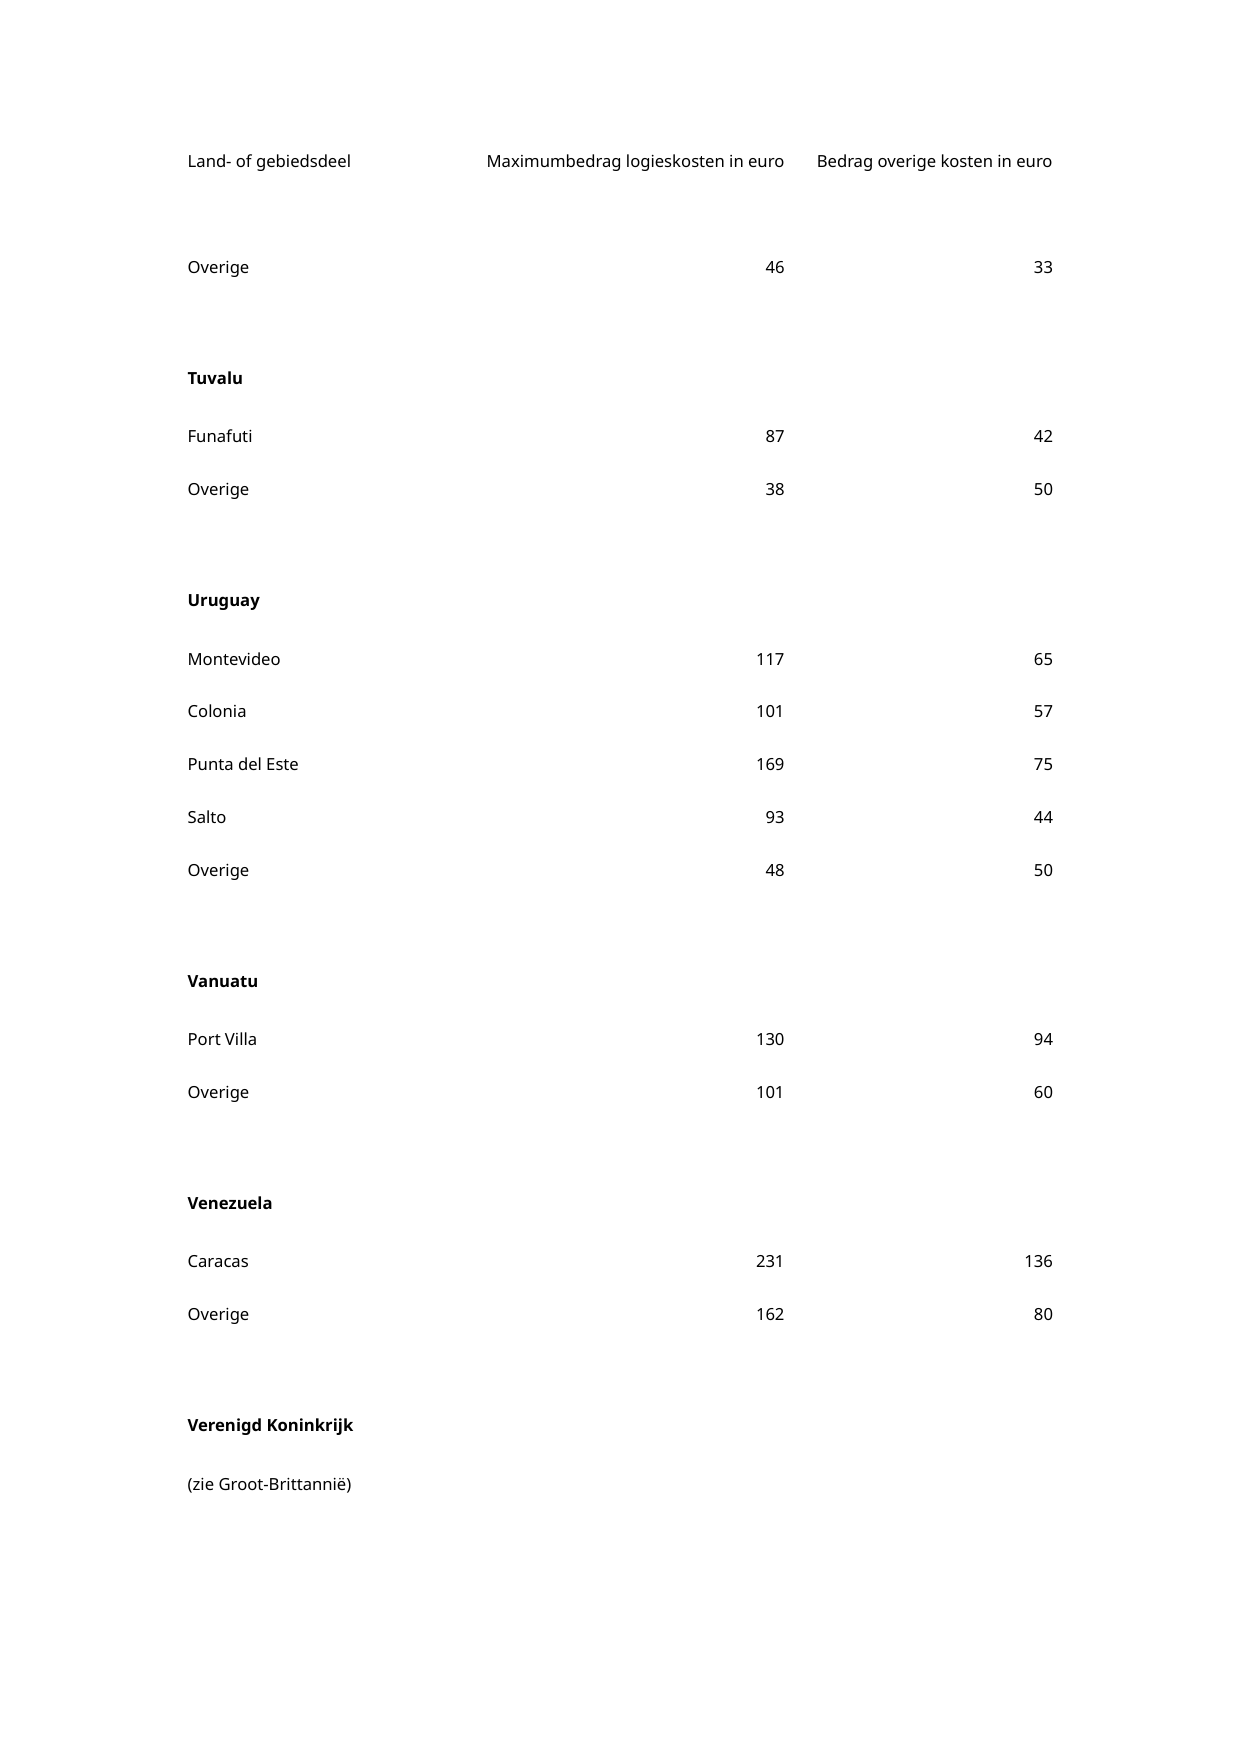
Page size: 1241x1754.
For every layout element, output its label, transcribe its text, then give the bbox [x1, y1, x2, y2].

table_cell 162 [464, 1303, 784, 1355]
table_cell [784, 1531, 1053, 1589]
table_cell Venezuela [188, 1192, 464, 1250]
table_cell 57 [784, 700, 1053, 753]
table_cell [464, 367, 784, 425]
table_cell Port Villa [188, 1028, 464, 1080]
table_cell [188, 1355, 464, 1414]
table_cell [464, 1472, 784, 1531]
table_cell [784, 367, 1053, 425]
table_cell 117 [464, 647, 784, 700]
table_cell 65 [784, 647, 1053, 700]
table_cell 101 [464, 700, 784, 753]
table_cell [464, 589, 784, 647]
table_cell 136 [784, 1250, 1053, 1303]
table_cell [464, 1133, 784, 1192]
table_cell 93 [464, 805, 784, 858]
table_cell Overige [188, 1080, 464, 1133]
table_cell 42 [784, 425, 1053, 478]
table_cell [784, 969, 1053, 1028]
table_cell Vanuatu [188, 969, 464, 1028]
table_cell Overige [188, 1303, 464, 1355]
table_cell 46 [464, 255, 784, 308]
table_cell 48 [464, 858, 784, 911]
table_cell 169 [464, 753, 784, 805]
table_cell 130 [464, 1028, 784, 1080]
table_cell [464, 1531, 784, 1589]
table_cell [464, 1414, 784, 1472]
table_cell [464, 911, 784, 969]
table_cell (zie Groot-Brittannië) [188, 1472, 464, 1531]
table_cell [188, 530, 464, 589]
table_header Land- of gebiedsdeel [188, 150, 464, 203]
table_cell Overige [188, 478, 464, 530]
table_cell [784, 1355, 1053, 1414]
table_cell Overige [188, 858, 464, 911]
table_cell 50 [784, 858, 1053, 911]
table_cell [188, 203, 464, 255]
table_cell [784, 911, 1053, 969]
table_cell 80 [784, 1303, 1053, 1355]
table_header Maximumbedrag logieskosten in euro [464, 150, 784, 203]
table_cell [464, 203, 784, 255]
table_cell Verenigd Koninkrijk [188, 1414, 464, 1472]
table_cell [464, 1355, 784, 1414]
table_cell 50 [784, 478, 1053, 530]
table_cell Salto [188, 805, 464, 858]
table_cell [188, 1133, 464, 1192]
table_cell [464, 530, 784, 589]
table_cell [464, 308, 784, 367]
table_cell [188, 308, 464, 367]
table_cell [784, 1414, 1053, 1472]
table_cell [784, 1472, 1053, 1531]
table_cell Caracas [188, 1250, 464, 1303]
table_cell [784, 1133, 1053, 1192]
table_cell Overige [188, 255, 464, 308]
table_cell 87 [464, 425, 784, 478]
table_cell 94 [784, 1028, 1053, 1080]
table_header Bedrag overige kosten in euro [784, 150, 1053, 203]
table_cell 33 [784, 255, 1053, 308]
table_cell [784, 589, 1053, 647]
table_cell 101 [464, 1080, 784, 1133]
table_cell Montevideo [188, 647, 464, 700]
table_cell Uruguay [188, 589, 464, 647]
table_cell [464, 1192, 784, 1250]
table_cell [784, 203, 1053, 255]
table_cell Funafuti [188, 425, 464, 478]
table_cell Tuvalu [188, 367, 464, 425]
table_cell [784, 1192, 1053, 1250]
table_cell Punta del Este [188, 753, 464, 805]
table_cell 75 [784, 753, 1053, 805]
table_cell 44 [784, 805, 1053, 858]
table_cell [188, 1531, 464, 1589]
table_cell [464, 969, 784, 1028]
table_cell Colonia [188, 700, 464, 753]
table_cell 38 [464, 478, 784, 530]
table_cell 60 [784, 1080, 1053, 1133]
table_cell [188, 911, 464, 969]
table_cell [784, 530, 1053, 589]
table_cell 231 [464, 1250, 784, 1303]
table_cell [784, 308, 1053, 367]
